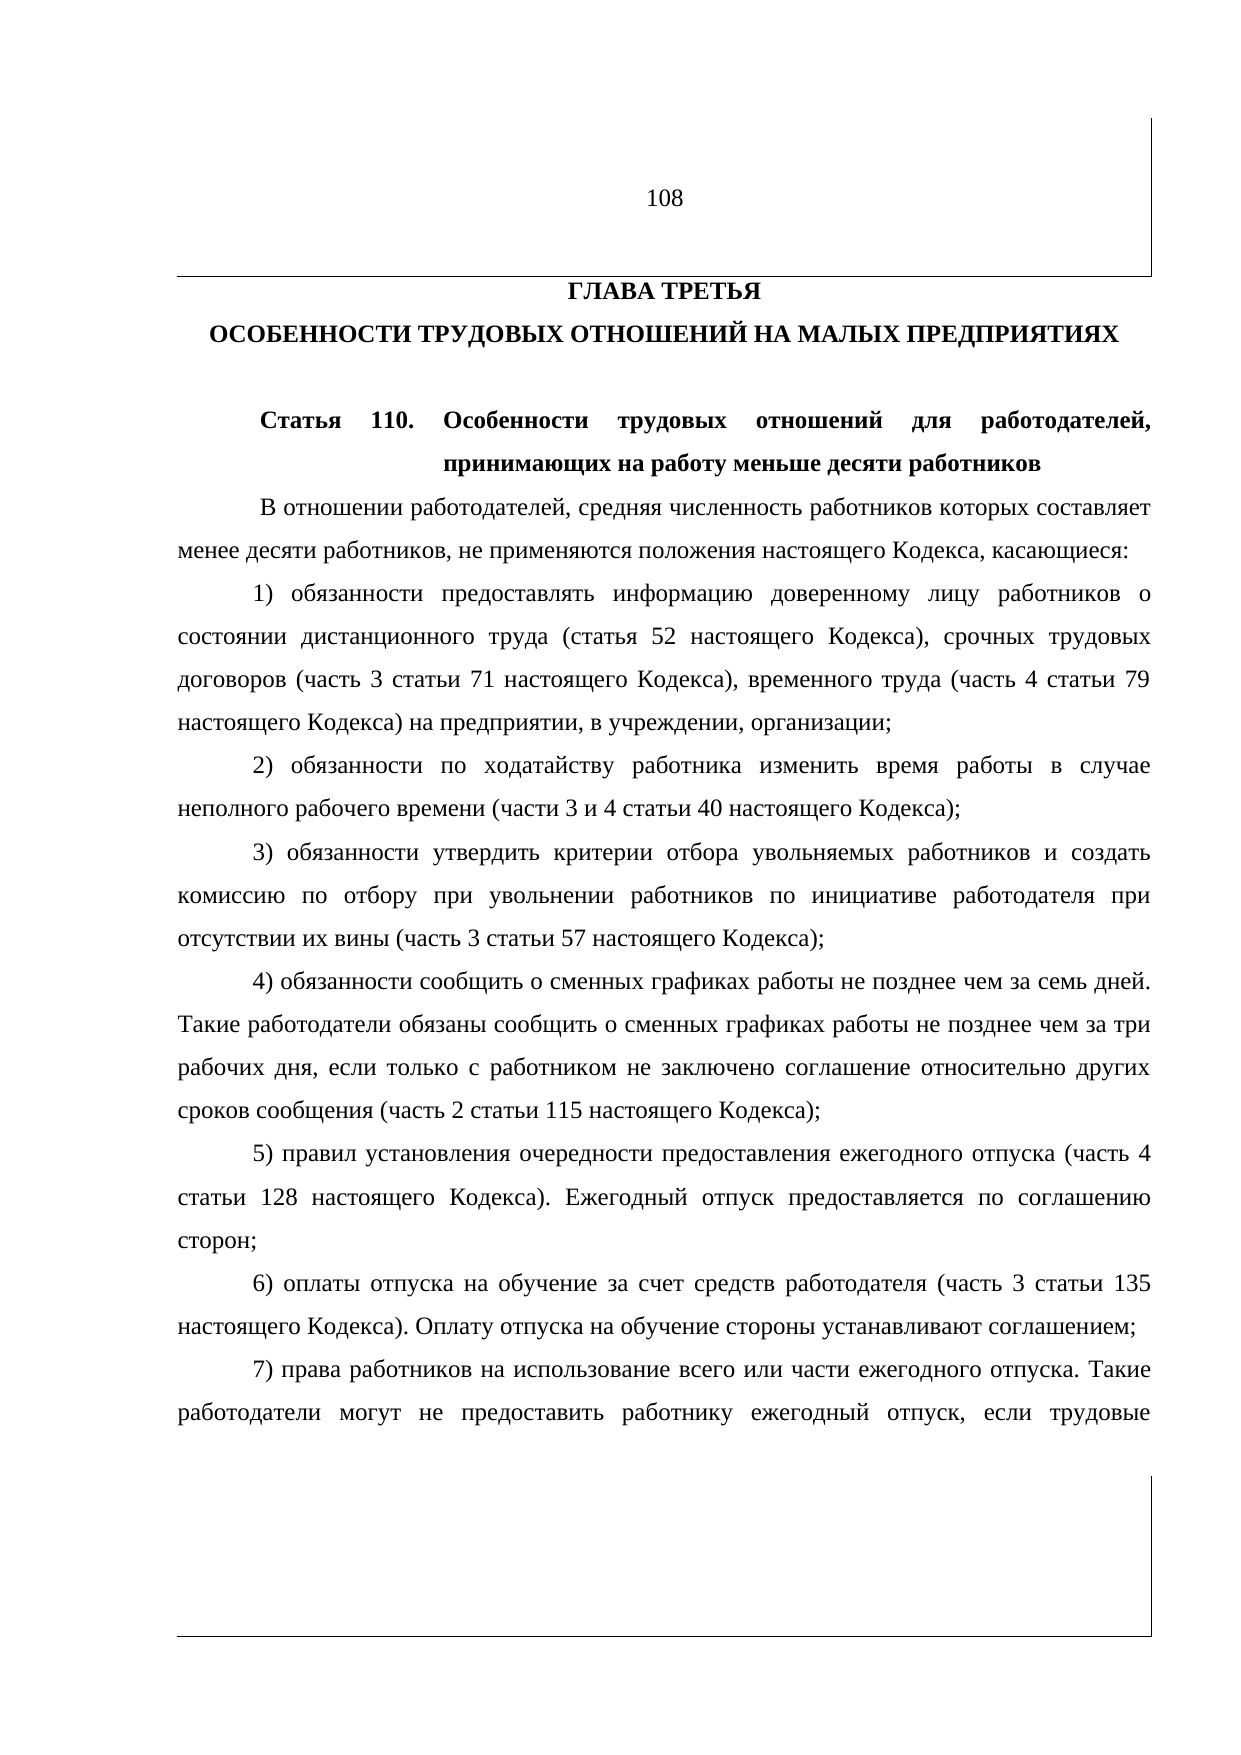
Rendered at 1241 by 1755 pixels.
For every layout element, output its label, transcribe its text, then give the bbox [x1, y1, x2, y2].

text 7) права работников на использование всего или части ежегодного отпуска. Такие работодатели могут не предоставить работнику ежегодный отпуск, если трудовые [177, 1354, 1152, 1426]
text В отношении работодателей, средняя численность работников которых составляет менее десяти работников, не применяются положения настоящего Кодекса, касающиеся: [177, 492, 1152, 563]
text 6) оплаты отпуска на обучение за счет средств работодателя (часть 3 статьи 135 настоящего Кодекса). Оплату отпуска на обучение стороны устанавливают соглашением; [177, 1268, 1152, 1340]
text 2) обязанности по ходатайству работника изменить время работы в случае неполного рабочего времени (части 3 и 4 статьи 40 настоящего Кодекса); [177, 750, 1152, 822]
text 5) правил установления очередности предоставления ежегодного отпуска (часть 4 статьи 128 настоящего Кодекса). Ежегодный отпуск предоставляется по соглашению сторон; [177, 1138, 1152, 1253]
text 3) обязанности утвердить критерии отбора увольняемых работников и создать комиссию по отбору при увольнении работников по инициативе работодателя при отсутствии их вины (часть 3 статьи 57 настоящего Кодекса); [177, 837, 1152, 952]
text ОСОБЕННОСТИ ТРУДОВЫХ ОТНОШЕНИЙ НА МАЛЫХ ПРЕДПРИЯТИЯХ [177, 319, 1152, 348]
subtitle Статья 110. Особенности трудовых отношений для работодателей, принимающих на работу меньше десяти работников [259, 405, 1152, 477]
text 1) обязанности предоставлять информацию доверенному лицу работников о состоянии дистанционного труда (статья 52 настоящего Кодекса), срочных трудовых договоров (часть 3 статьи 71 настоящего Кодекса), временного труда (часть 4 статьи 79 настоящего Кодекса) на предприятии, в учреждении, организации; [177, 578, 1152, 736]
text 4) обязанности сообщить о сменных графиках работы не позднее чем за семь дней. Такие работодатели обязаны сообщить о сменных графиках работы не позднее чем за три рабочих дня, если только с работником не заключено соглашение относительно других сроков сообщения (часть 2 статьи 115 настоящего Кодекса); [177, 966, 1152, 1124]
text ГЛАВА ТРЕТЬЯ [177, 276, 1152, 305]
